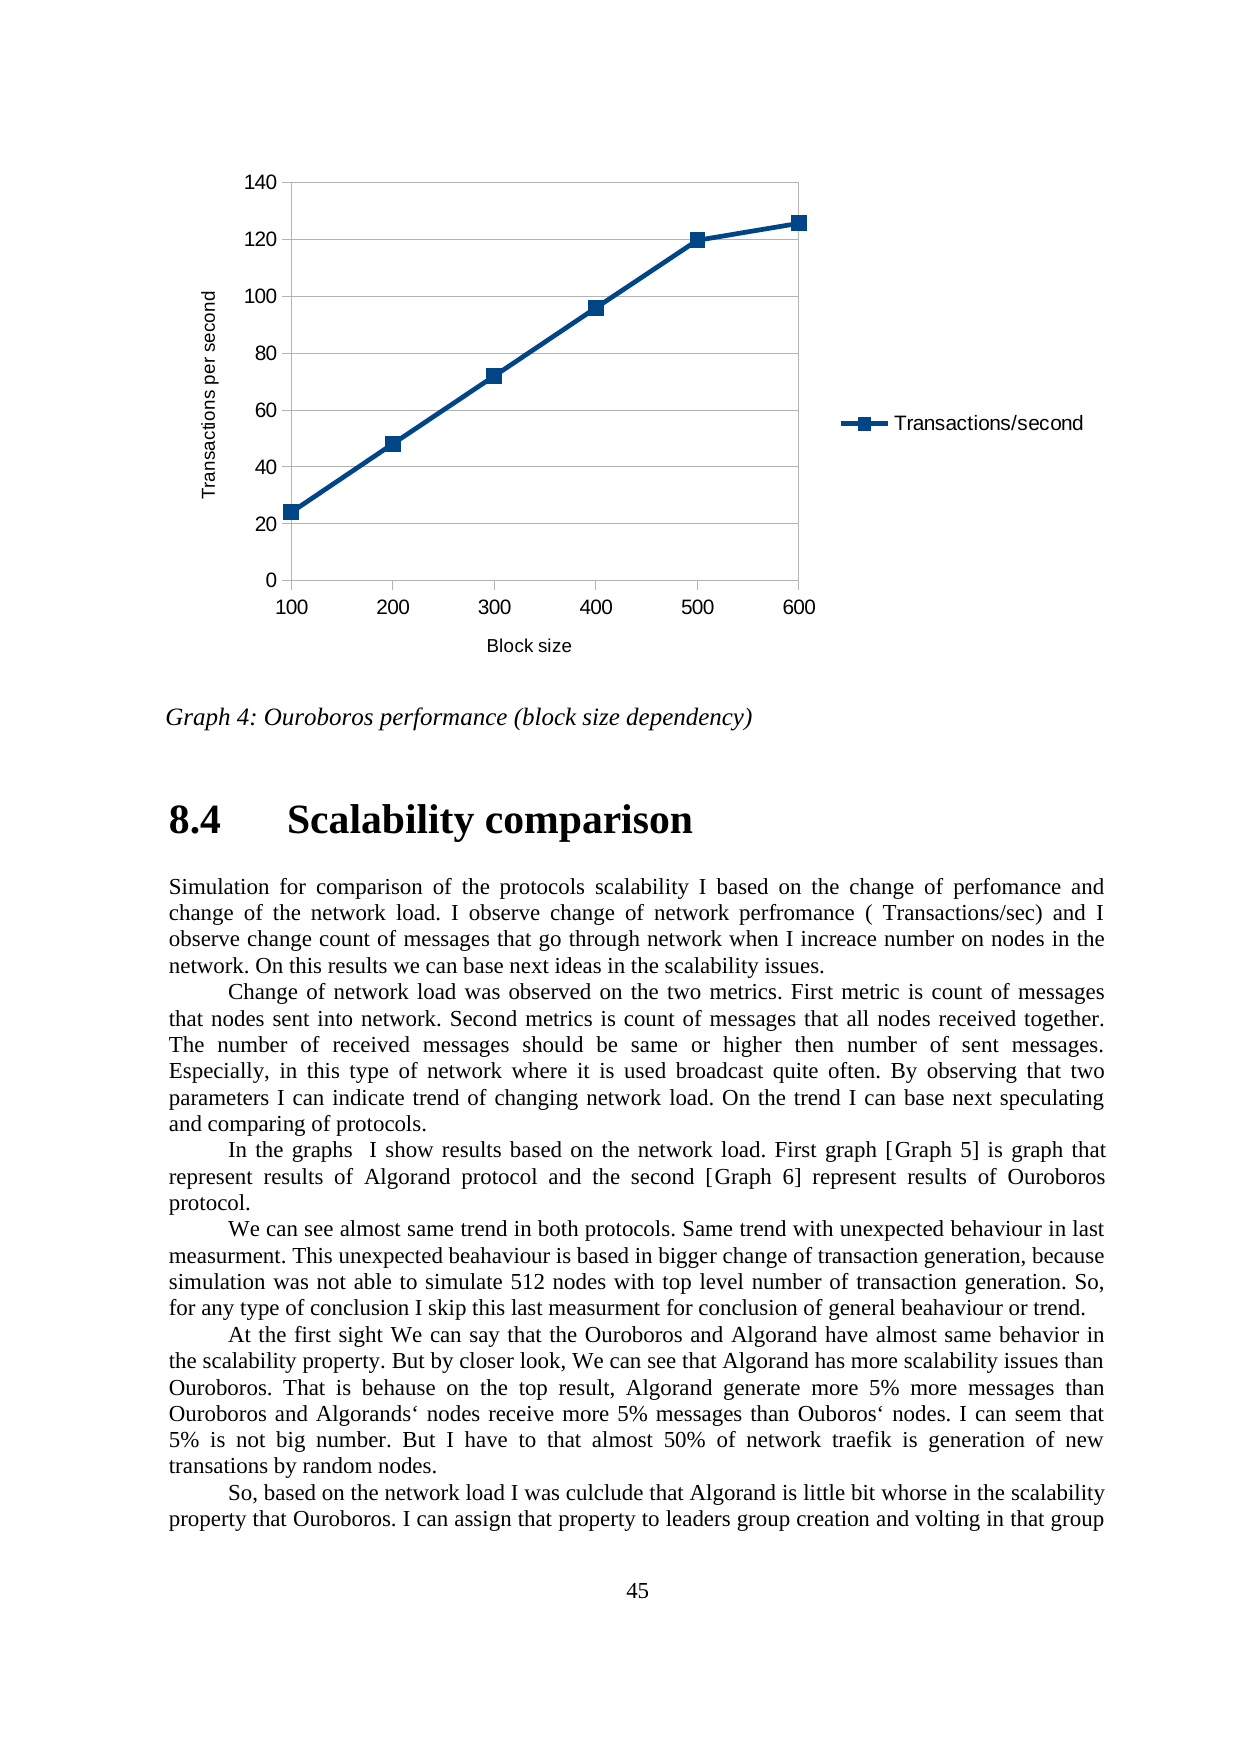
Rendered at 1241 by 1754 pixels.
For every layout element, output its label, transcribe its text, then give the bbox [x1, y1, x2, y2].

text So, based on the network load I was culclude that Algorand is little bit whorse in the scalability property that Ouroboros. I can assign that property to leaders group creation and volting in that group [169, 1479, 1106, 1532]
text At the first sight We can say that the Ouroboros and Algorand have almost same behavior in the scalability property. But by closer look, We can see that Algorand has more scalability issues than Ouroboros. That is behause on the top result, Algorand generate more 5% more messages than Ouroboros and Algorands‘ nodes receive more 5% messages than Ouboros‘ nodes. I can seem that 5% is not big number. But I have to that almost 50% of network traefik is generation of new transations by random nodes. [169, 1321, 1106, 1479]
text Change of network load was observed on the two metrics. First metric is count of messages that nodes sent into network. Second metrics is count of messages that all nodes received together. The number of received messages should be same or higher then number of sent messages. Especially, in this type of network where it is used broadcast quite often. By observing that two parameters I can indicate trend of changing network load. On the trend I can base next speculating and comparing of protocols. [169, 978, 1106, 1136]
text In the graphs I show results based on the network load. First graph [Graph 5] is graph that represent results of Algorand protocol and the second [Graph 6] represent results of Ouroboros protocol. [169, 1136, 1106, 1215]
text Graph 4: Ouroboros performance (block size dependency) [165, 160, 1110, 731]
text We can see almost same trend in both protocols. Same trend with unexpected behaviour in last measurment. This unexpected beahaviour is based in bigger change of transaction generation, because simulation was not able to simulate 512 nodes with top level number of transaction generation. So, for any type of conclusion I skip this last measurment for conclusion of general beahaviour or trend. [169, 1215, 1106, 1321]
subtitle Scalability comparison [169, 795, 1106, 843]
text Simulation for comparison of the protocols scalability I based on the change of perfomance and change of the network load. I observe change of network perfromance ( Transactions/sec) and I observe change count of messages that go through network when I increace number on nodes in the network. On this results we can base next ideas in the scalability issues. [169, 873, 1106, 978]
